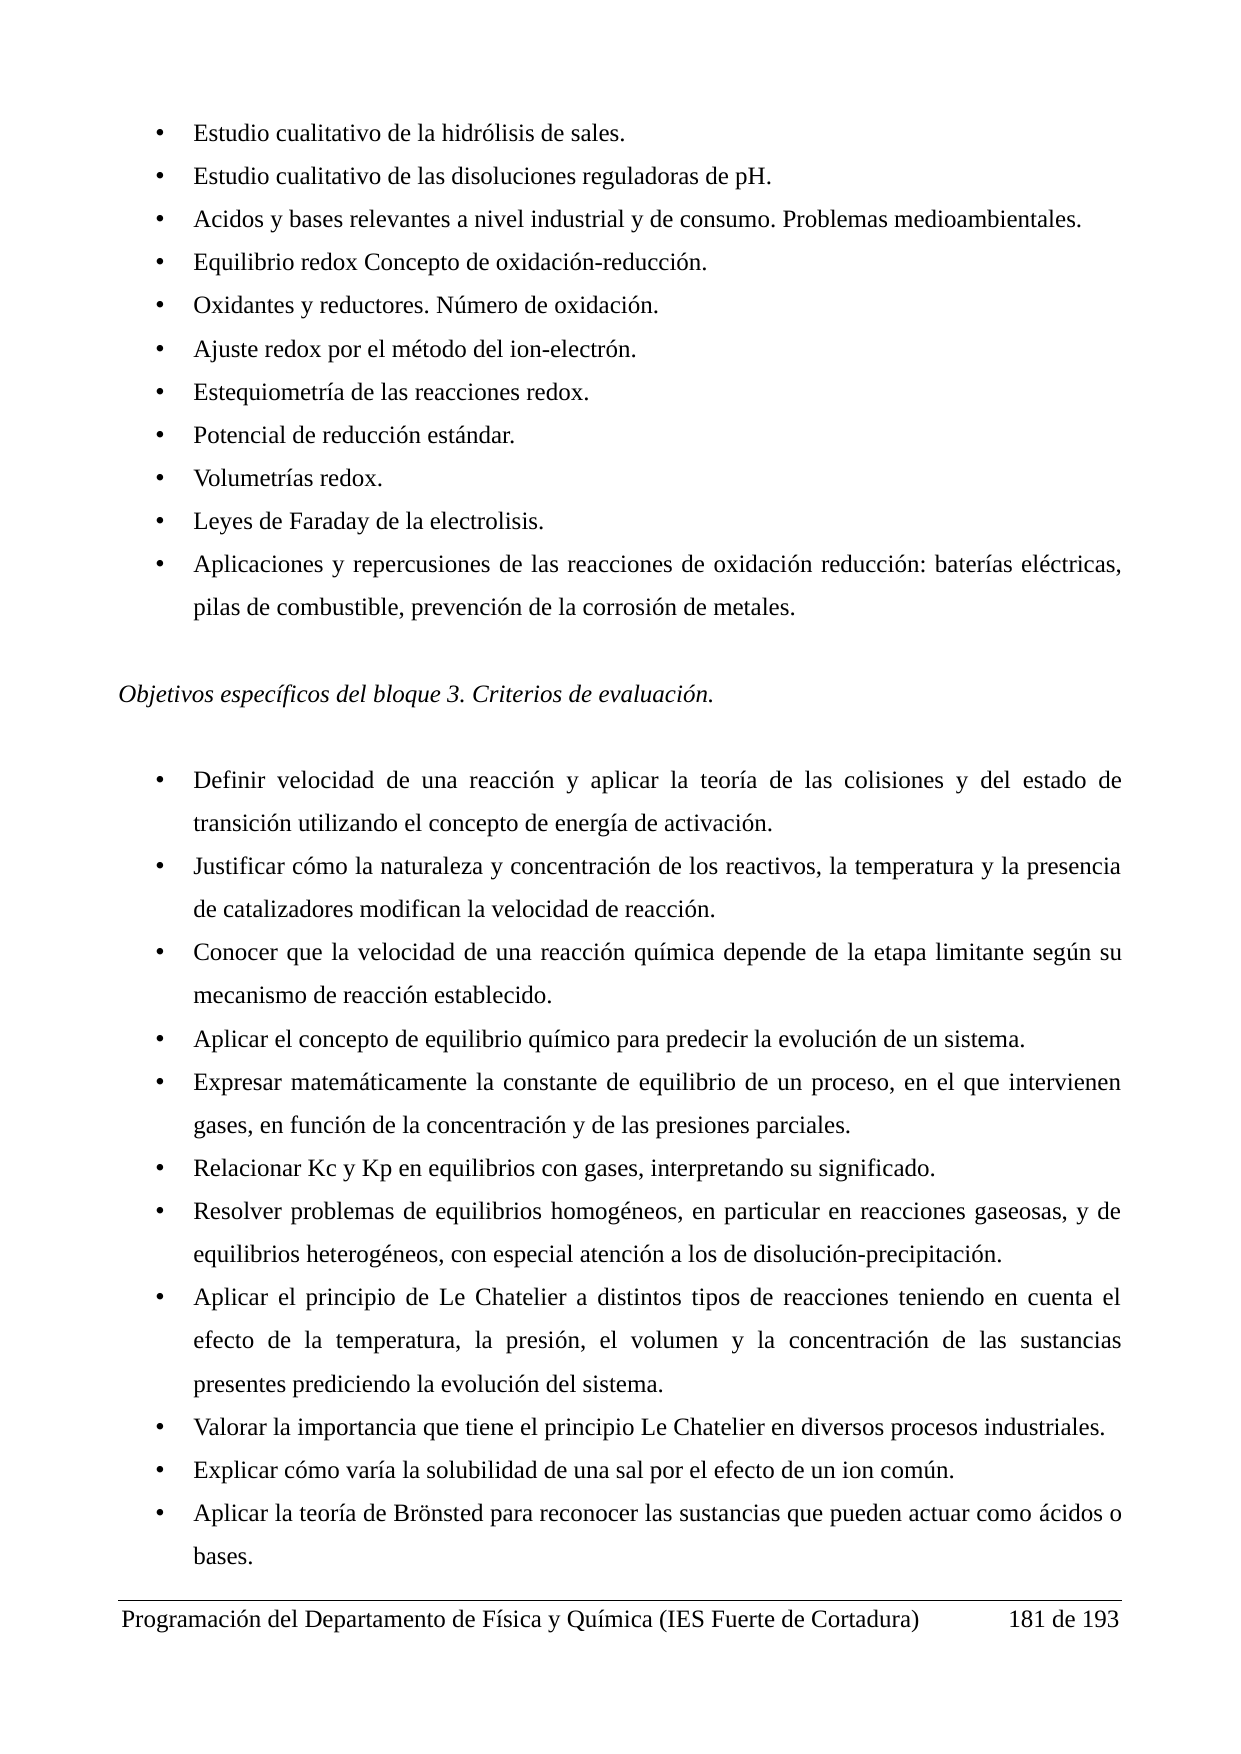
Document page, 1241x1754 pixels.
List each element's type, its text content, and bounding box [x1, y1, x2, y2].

list Leyes de Faraday de la electrolisis. [156, 506, 1122, 535]
list Aplicar el concepto de equilibrio químico para predecir la evolución de un sistema. [156, 1024, 1122, 1052]
list Equilibrio redox Concepto de oxidación-reducción. [156, 247, 1122, 276]
list Conocer que la velocidad de una reacción química depende de la etapa limitante según su mecanismo de reacción establecido. [156, 937, 1122, 1009]
list Definir velocidad de una reacción y aplicar la teoría de las colisiones y del estado de transición utilizando el concepto de energía de activación. [156, 765, 1122, 837]
list Aplicar la teoría de Brönsted para reconocer las sustancias que pueden actuar como ácidos o bases. [156, 1498, 1122, 1570]
list Estudio cualitativo de las disoluciones reguladoras de pH. [156, 161, 1122, 190]
list Aplicaciones y repercusiones de las reacciones de oxidación reducción: baterías eléctricas, pilas de combustible, prevención de la corrosión de metales. [156, 549, 1122, 621]
list Explicar cómo varía la solubilidad de una sal por el efecto de un ion común. [156, 1455, 1122, 1484]
list Justificar cómo la naturaleza y concentración de los reactivos, la temperatura y la presencia de catalizadores modifican la velocidad de reacción. [156, 851, 1122, 923]
list Volumetrías redox. [156, 463, 1122, 492]
list Resolver problemas de equilibrios homogéneos, en particular en reacciones gaseosas, y de equilibrios heterogéneos, con especial atención a los de disolución-precipitación. [156, 1196, 1122, 1268]
list Estequiometría de las reacciones redox. [156, 377, 1122, 406]
list Estudio cualitativo de la hidrólisis de sales. [156, 118, 1122, 147]
list Expresar matemáticamente la constante de equilibrio de un proceso, en el que intervienen gases, en función de la concentración y de las presiones parciales. [156, 1067, 1122, 1139]
list Oxidantes y reductores. Número de oxidación. [156, 291, 1122, 319]
list Potencial de reducción estándar. [156, 420, 1122, 449]
list Ajuste redox por el método del ion-electrón. [156, 334, 1122, 362]
text Objetivos específicos del bloque 3. Criterios de evaluación. [118, 679, 1122, 707]
list Acidos y bases relevantes a nivel industrial y de consumo. Problemas medioambientales. [156, 204, 1122, 233]
list Valorar la importancia que tiene el principio Le Chatelier en diversos procesos industriales. [156, 1412, 1122, 1441]
list Aplicar el principio de Le Chatelier a distintos tipos de reacciones teniendo en cuenta el efecto de la temperatura, la presión, el volumen y la concentración de las sustancias presentes prediciendo la evolución del sistema. [156, 1282, 1122, 1397]
list Relacionar Kc y Kp en equilibrios con gases, interpretando su significado. [156, 1153, 1122, 1182]
